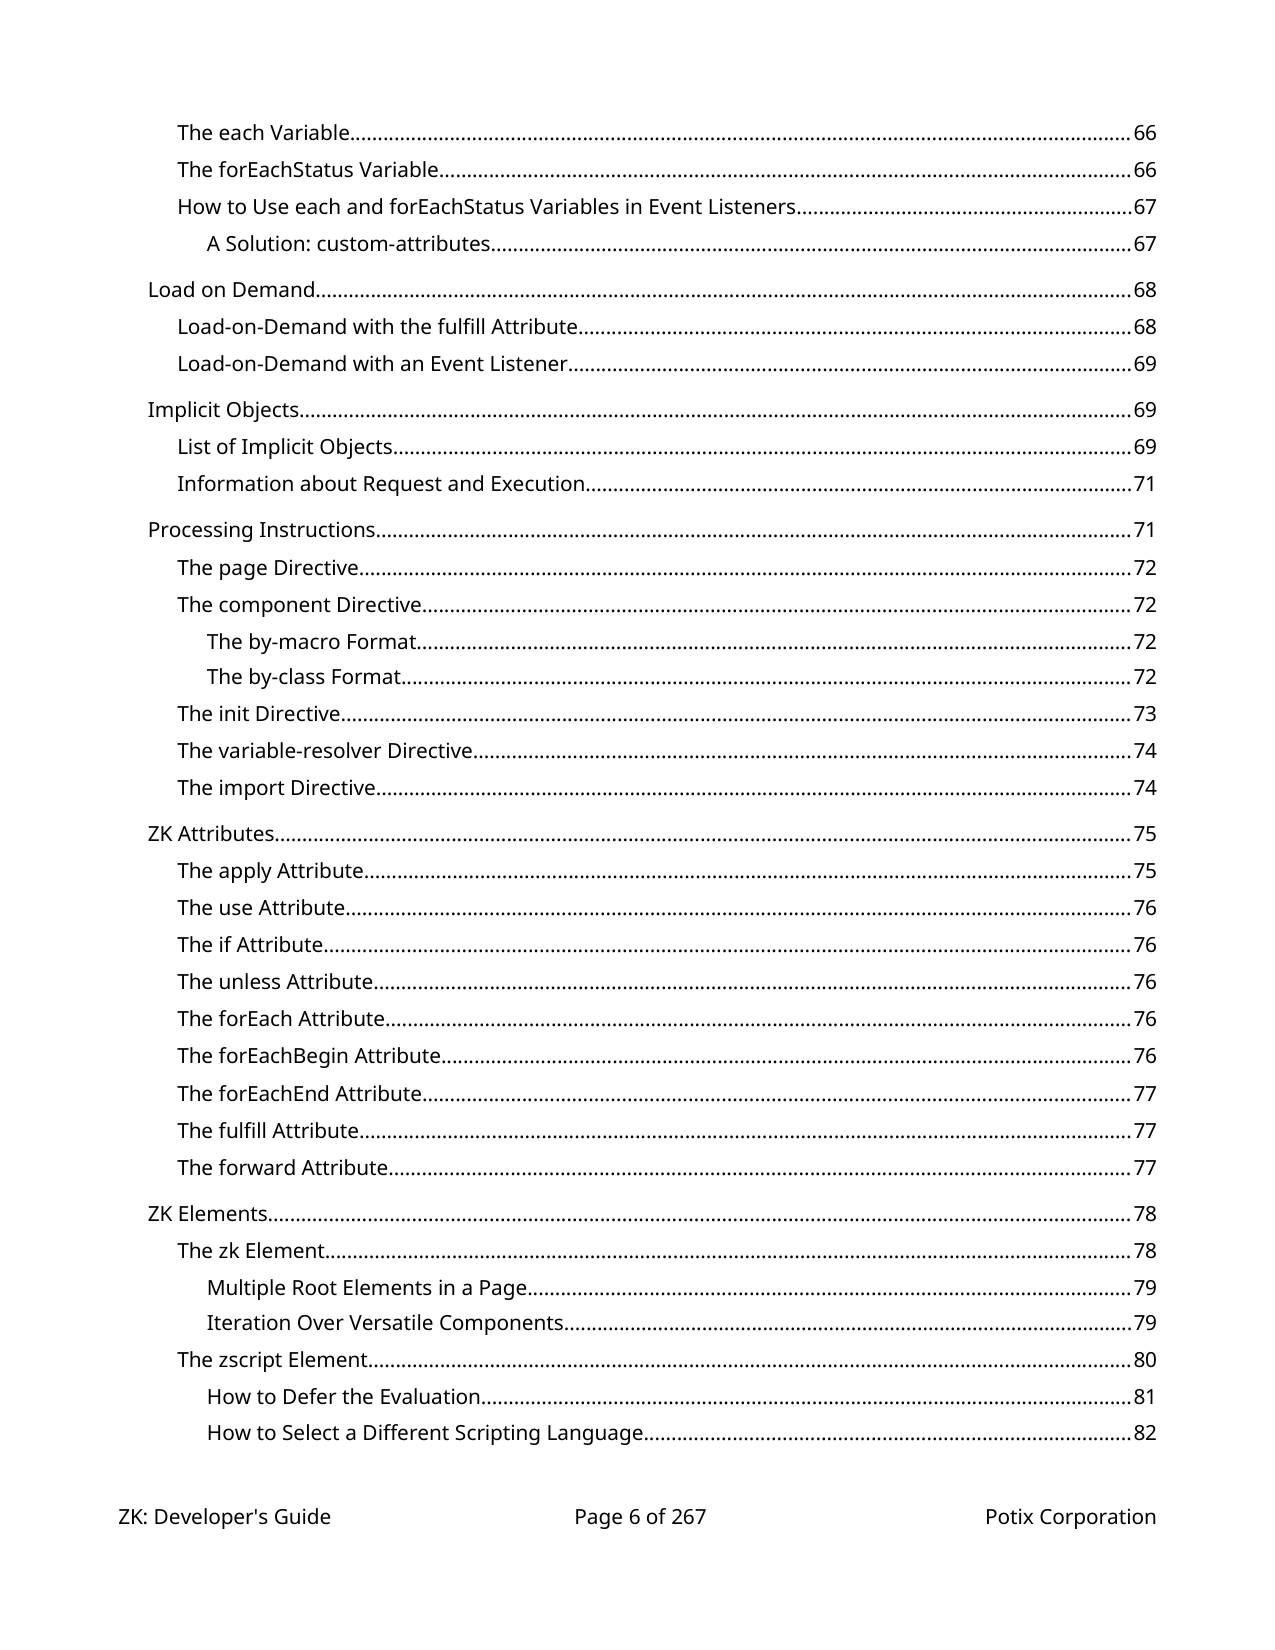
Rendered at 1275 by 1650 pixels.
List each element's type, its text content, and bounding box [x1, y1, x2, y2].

text ZK Elements 78 [148, 1199, 1157, 1227]
text List of Implicit Objects 69 [177, 432, 1157, 461]
text The apply Attribute 75 [177, 856, 1157, 884]
text The zscript Element 80 [177, 1345, 1157, 1373]
text The unless Attribute 76 [177, 967, 1157, 996]
text How to Defer the Evaluation 81 [207, 1382, 1157, 1411]
text Iteration Over Versatile Components 79 [207, 1308, 1157, 1336]
text The forEachEnd Attribute 77 [177, 1079, 1157, 1107]
text The if Attribute 76 [177, 930, 1157, 959]
text The forEach Attribute 76 [177, 1004, 1157, 1033]
text The import Directive 74 [177, 773, 1157, 801]
text The by-macro Format 72 [207, 627, 1157, 655]
text The component Directive 72 [177, 590, 1157, 618]
text The variable-resolver Directive 74 [177, 736, 1157, 764]
text Processing Instructions 71 [148, 516, 1157, 544]
text Multiple Root Elements in a Page 79 [207, 1273, 1157, 1301]
text The forEachStatus Variable 66 [177, 155, 1157, 183]
text A Solution: custom-attributes 67 [207, 229, 1157, 258]
text How to Use each and forEachStatus Variables in Event Listeners 67 [177, 192, 1157, 221]
text Load-on-Demand with an Event Listener 69 [177, 349, 1157, 378]
text Implicit Objects 69 [148, 395, 1157, 424]
text The zk Element 78 [177, 1236, 1157, 1264]
text The use Attribute 76 [177, 893, 1157, 922]
text How to Select a Different Scripting Language 82 [207, 1418, 1157, 1446]
text The each Variable 66 [177, 118, 1157, 146]
text ZK Attributes 75 [148, 819, 1157, 847]
text Load-on-Demand with the fulfill Attribute 68 [177, 312, 1157, 341]
text The fulfill Attribute 77 [177, 1116, 1157, 1144]
text The forward Attribute 77 [177, 1153, 1157, 1181]
text The by-class Format 72 [207, 662, 1157, 690]
text Load on Demand 68 [148, 275, 1157, 303]
text The forEachBegin Attribute 76 [177, 1042, 1157, 1070]
text Information about Request and Execution 71 [177, 469, 1157, 498]
text The page Directive 72 [177, 553, 1157, 581]
text The init Directive 73 [177, 699, 1157, 727]
